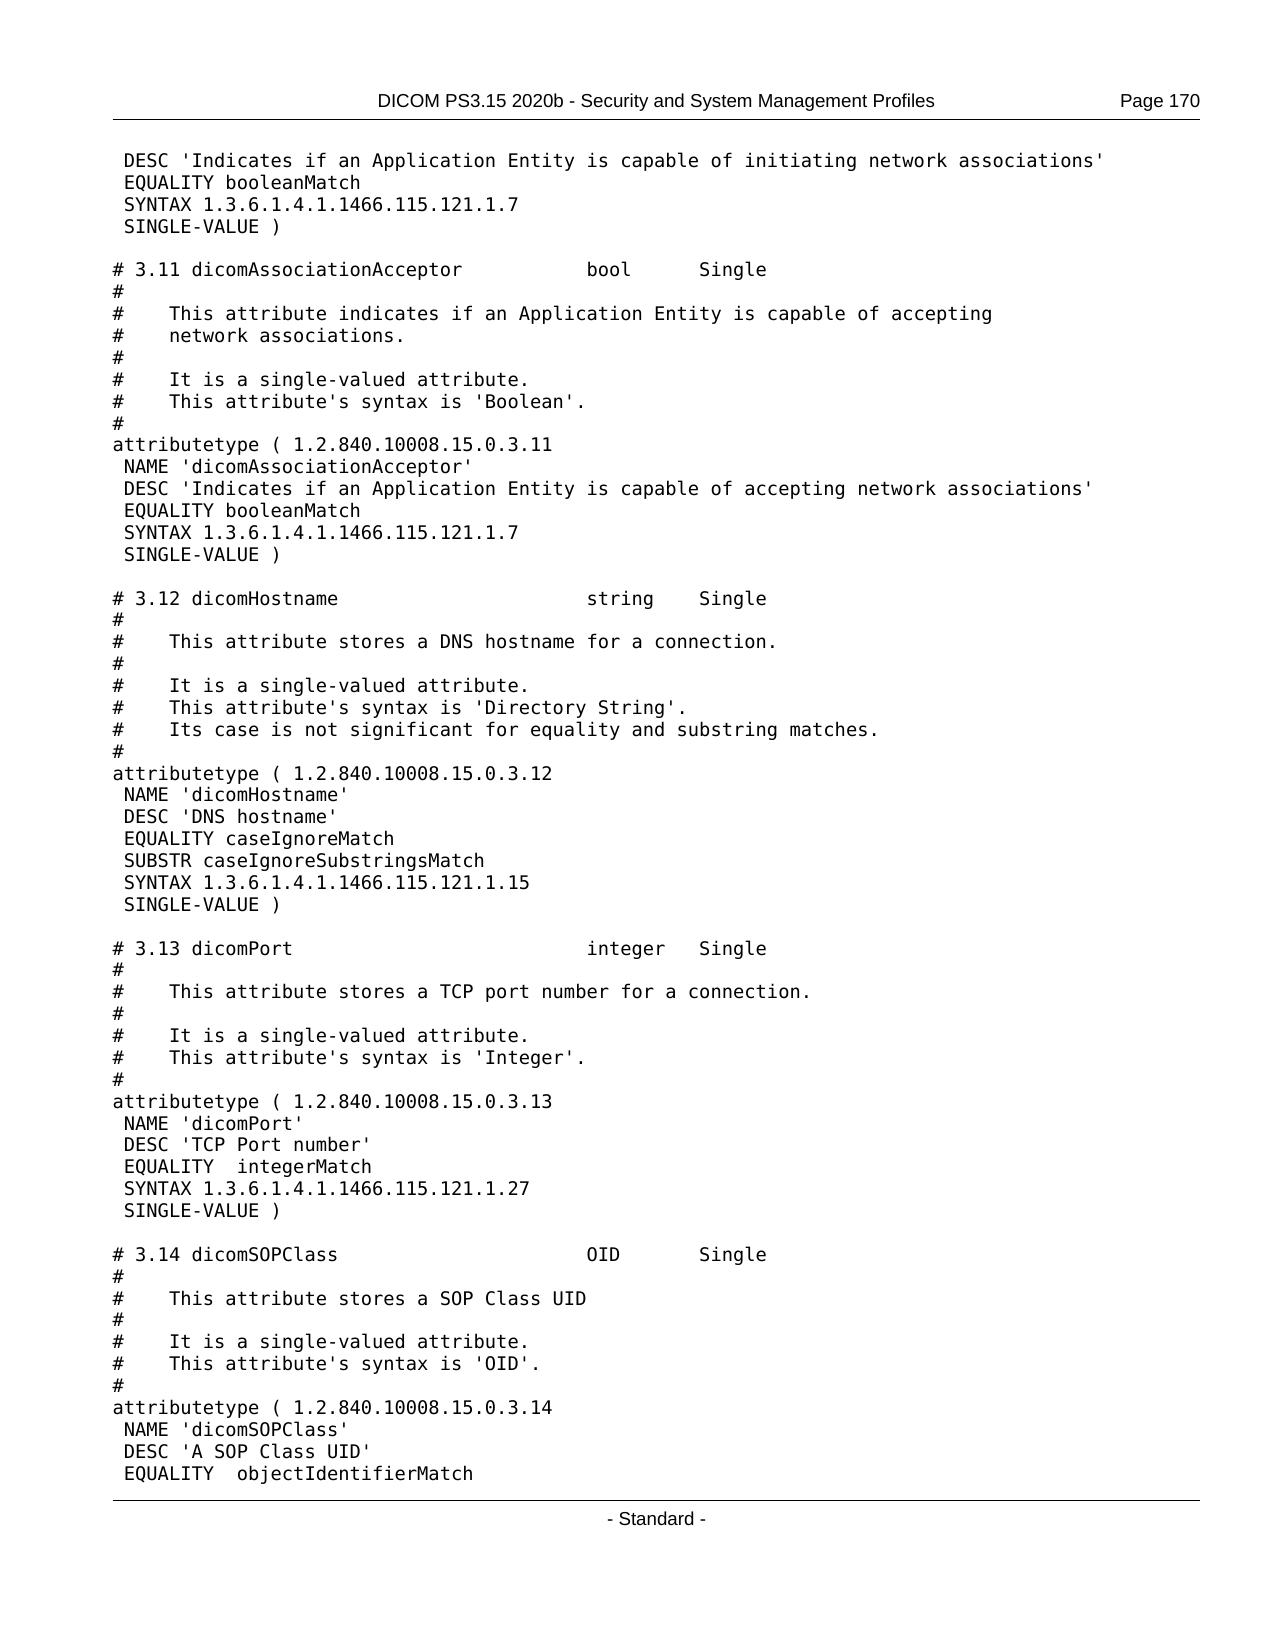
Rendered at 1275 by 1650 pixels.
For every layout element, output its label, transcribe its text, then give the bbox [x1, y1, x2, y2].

text DESC 'Indicates if an Application Entity is capable of initiating network associations' EQUALITY booleanMatch SYNTAX 1.3.6.1.4.1.1466.115.121.1.7 SINGLE-VALUE ) # 3.11 dicomAssociationAcceptor bool Single # # This attribute indicates if an Application Entity is capable of accepting # network associations. # # It is a single-valued attribute. # This attribute's syntax is 'Boolean'. # attributetype ( 1.2.840.10008.15.0.3.11 NAME 'dicomAssociationAcceptor' DESC 'Indicates if an Application Entity is capable of accepting network associations' EQUALITY booleanMatch SYNTAX 1.3.6.1.4.1.1466.115.121.1.7 SINGLE-VALUE ) # 3.12 dicomHostname string Single # # This attribute stores a DNS hostname for a connection. # # It is a single-valued attribute. # This attribute's syntax is 'Directory String'. # Its case is not significant for equality and substring matches. # attributetype ( 1.2.840.10008.15.0.3.12 NAME 'dicomHostname' DESC 'DNS hostname' EQUALITY caseIgnoreMatch SUBSTR caseIgnoreSubstringsMatch SYNTAX 1.3.6.1.4.1.1466.115.121.1.15 SINGLE-VALUE ) # 3.13 dicomPort integer Single # # This attribute stores a TCP port number for a connection. # # It is a single-valued attribute. # This attribute's syntax is 'Integer'. # attributetype ( 1.2.840.10008.15.0.3.13 NAME 'dicomPort' DESC 'TCP Port number' EQUALITY integerMatch SYNTAX 1.3.6.1.4.1.1466.115.121.1.27 SINGLE-VALUE ) # 3.14 dicomSOPClass OID Single # # This attribute stores a SOP Class UID # # It is a single-valued attribute. # This attribute's syntax is 'OID'. # attributetype ( 1.2.840.10008.15.0.3.14 NAME 'dicomSOPClass' DESC 'A SOP Class UID' EQUALITY objectIdentifierMatch [112, 150, 1200, 1484]
